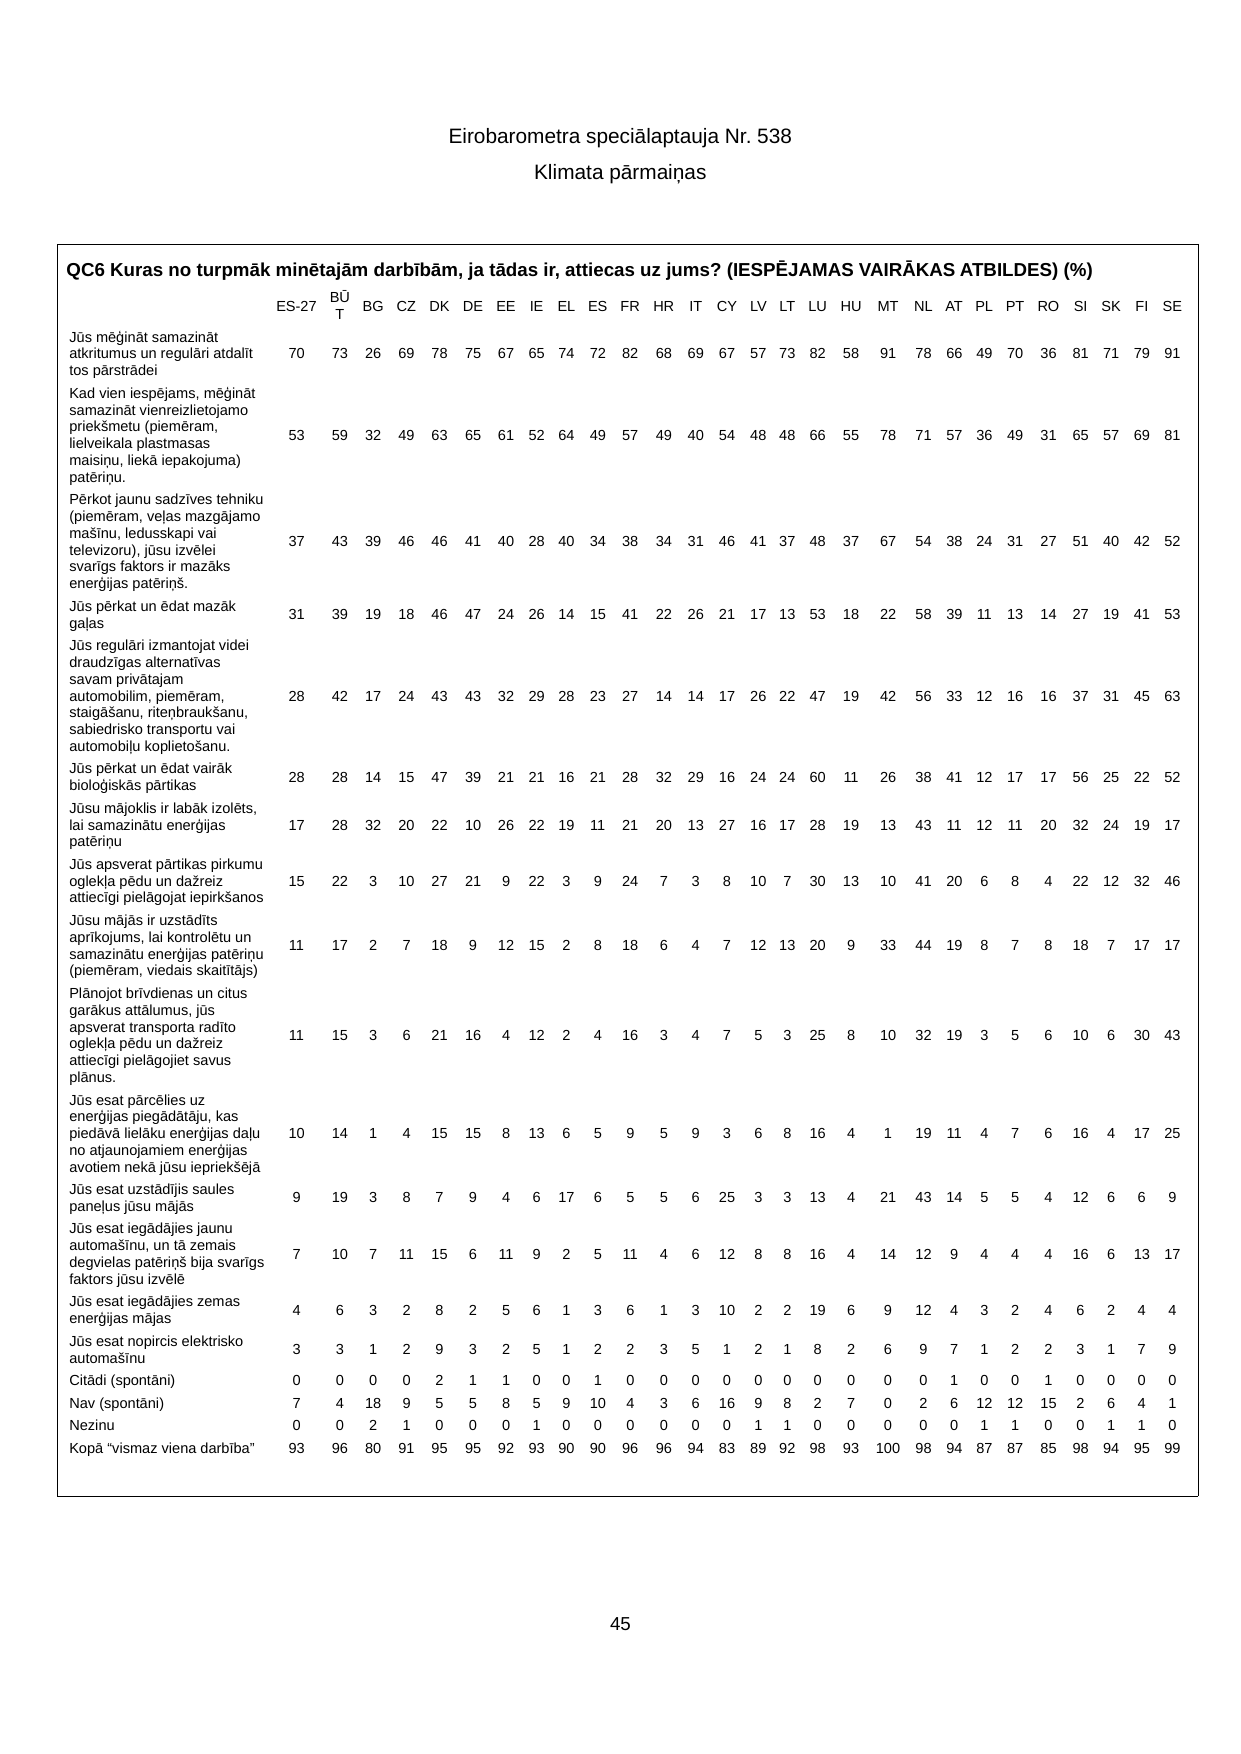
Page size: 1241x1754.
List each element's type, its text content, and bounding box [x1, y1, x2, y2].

table_header BŪT [324, 286, 356, 326]
table_cell 20 [390, 797, 422, 853]
table_cell 48 [744, 382, 773, 488]
table_cell 34 [646, 488, 681, 594]
table_cell 16 [551, 757, 581, 797]
table_cell 28 [324, 757, 356, 797]
table_cell 8 [581, 909, 614, 982]
table_cell 1 [969, 1414, 999, 1437]
table_cell 0 [551, 1369, 581, 1392]
table_cell 0 [744, 1369, 773, 1392]
table_cell 7 [710, 909, 743, 982]
table_cell 21 [490, 757, 522, 797]
table_cell 21 [522, 757, 551, 797]
table_cell 56 [907, 634, 939, 757]
table_cell 46 [710, 488, 743, 594]
table_cell 0 [868, 1392, 907, 1414]
table_cell 9 [490, 853, 522, 909]
table_cell 11 [939, 1088, 969, 1178]
table_cell 1 [1156, 1392, 1188, 1414]
table_cell 16 [744, 797, 773, 853]
table_cell 3 [581, 1290, 614, 1329]
table_cell 3 [456, 1330, 489, 1369]
table_cell 98 [801, 1437, 833, 1459]
table_header PT [999, 286, 1030, 326]
table_cell 49 [646, 382, 681, 488]
table_cell 12 [999, 1392, 1030, 1414]
table_cell 0 [1156, 1414, 1188, 1437]
table_cell 40 [551, 488, 581, 594]
table_cell 10 [868, 853, 907, 909]
table_cell 20 [939, 853, 969, 909]
table_cell 17 [1127, 1088, 1156, 1178]
table_cell 5 [522, 1330, 551, 1369]
table_cell 12 [907, 1290, 939, 1329]
table_cell 5 [646, 1178, 681, 1217]
table_cell 0 [868, 1369, 907, 1392]
table_cell 1 [773, 1330, 801, 1369]
table_cell 4 [1030, 1217, 1066, 1290]
table_cell 0 [522, 1369, 551, 1392]
table_header PL [969, 286, 999, 326]
table_cell 64 [551, 382, 581, 488]
table_cell 24 [969, 488, 999, 594]
table_cell 3 [356, 1178, 390, 1217]
table_header FI [1127, 286, 1156, 326]
table_cell 0 [551, 1414, 581, 1437]
table_cell 16 [801, 1088, 833, 1178]
table_cell 99 [1156, 1437, 1188, 1459]
table_cell 73 [773, 326, 801, 382]
table_cell 5 [456, 1392, 489, 1414]
table_cell 16 [710, 757, 743, 797]
table_cell 9 [456, 909, 489, 982]
table_cell 27 [614, 634, 646, 757]
table_cell 16 [999, 634, 1030, 757]
table_cell 87 [969, 1437, 999, 1459]
table_cell 87 [999, 1437, 1030, 1459]
table_cell 61 [490, 382, 522, 488]
table_cell 0 [1127, 1369, 1156, 1392]
table_cell 22 [868, 595, 907, 634]
table_cell 1 [939, 1369, 969, 1392]
table_cell 17 [356, 634, 390, 757]
table_header CZ [390, 286, 422, 326]
table_cell 14 [868, 1217, 907, 1290]
table_cell 9 [907, 1330, 939, 1369]
table_cell 13 [833, 853, 868, 909]
table_cell 48 [773, 382, 801, 488]
table_cell 54 [710, 382, 743, 488]
table_cell 32 [907, 982, 939, 1088]
table_cell 41 [939, 757, 969, 797]
table_cell 55 [833, 382, 868, 488]
table_cell 5 [581, 1217, 614, 1290]
table_cell 4 [581, 982, 614, 1088]
table_cell 15 [390, 757, 422, 797]
table_cell 9 [833, 909, 868, 982]
table_cell 38 [614, 488, 646, 594]
table_cell 22 [522, 797, 551, 853]
table_header HU [833, 286, 868, 326]
table_cell 7 [356, 1217, 390, 1290]
table_cell 66 [939, 326, 969, 382]
table_cell 11 [939, 797, 969, 853]
table_cell 37 [833, 488, 868, 594]
table_cell 16 [1066, 1217, 1095, 1290]
table_cell 17 [744, 595, 773, 634]
table_cell 7 [999, 1088, 1030, 1178]
table_cell 0 [390, 1369, 422, 1392]
table_cell 53 [269, 382, 323, 488]
table_cell 56 [1066, 757, 1095, 797]
table_cell 5 [614, 1178, 646, 1217]
table_cell 7 [269, 1217, 323, 1290]
table_cell 1 [390, 1414, 422, 1437]
table_cell Nav (spontāni) [66, 1392, 269, 1414]
table_cell 8 [773, 1217, 801, 1290]
table_cell Jūsu mājoklis ir labāk izolēts, lai samazinātu enerģijas patēriņu [66, 797, 269, 853]
table_cell 43 [456, 634, 489, 757]
table_cell 9 [681, 1088, 710, 1178]
table_cell 12 [490, 909, 522, 982]
table_header AT [939, 286, 969, 326]
table_cell 0 [1095, 1369, 1127, 1392]
table_cell 58 [833, 326, 868, 382]
table_cell 0 [646, 1369, 681, 1392]
table_cell 57 [1095, 382, 1127, 488]
table_cell 5 [999, 982, 1030, 1088]
table_cell 19 [551, 797, 581, 853]
table_cell 6 [646, 909, 681, 982]
table_cell 52 [1156, 488, 1188, 594]
table_cell 19 [324, 1178, 356, 1217]
table_cell 11 [969, 595, 999, 634]
table_cell 2 [744, 1330, 773, 1369]
table_cell 7 [833, 1392, 868, 1414]
table_cell 4 [833, 1088, 868, 1178]
table_cell 54 [907, 488, 939, 594]
table_cell 1 [1095, 1414, 1127, 1437]
table_cell 12 [969, 634, 999, 757]
table_cell 36 [1030, 326, 1066, 382]
table_cell 5 [999, 1178, 1030, 1217]
table_cell Jūs esat iegādājies jaunu automašīnu, un tā zemais degvielas patēriņš bija svarīgs faktors jūsu izvēlē [66, 1217, 269, 1290]
table_cell 0 [614, 1414, 646, 1437]
table_cell 3 [1066, 1330, 1095, 1369]
table_cell 25 [1156, 1088, 1188, 1178]
table_cell 92 [773, 1437, 801, 1459]
table_cell Kopā “vismaz viena darbība” [66, 1437, 269, 1459]
table_cell 10 [581, 1392, 614, 1414]
table_cell 15 [324, 982, 356, 1088]
table_cell 2 [999, 1290, 1030, 1329]
table_cell 70 [269, 326, 323, 382]
table_cell 15 [269, 853, 323, 909]
table_cell 22 [646, 595, 681, 634]
table_cell 2 [614, 1330, 646, 1369]
table_cell 31 [681, 488, 710, 594]
table_header MT [868, 286, 907, 326]
table_cell 24 [614, 853, 646, 909]
table_cell 5 [646, 1088, 681, 1178]
table_cell 0 [999, 1369, 1030, 1392]
table_cell 5 [490, 1290, 522, 1329]
table_cell 93 [269, 1437, 323, 1459]
table_cell 9 [939, 1217, 969, 1290]
table_cell 6 [868, 1330, 907, 1369]
table_cell 81 [1156, 382, 1188, 488]
table_cell 9 [1156, 1178, 1188, 1217]
table_cell 12 [907, 1217, 939, 1290]
table_cell 26 [868, 757, 907, 797]
table_cell 1 [581, 1369, 614, 1392]
table_cell 24 [390, 634, 422, 757]
table_cell 27 [1066, 595, 1095, 634]
table_cell 20 [1030, 797, 1066, 853]
table_header BG [356, 286, 390, 326]
table_cell 1 [646, 1290, 681, 1329]
table_cell 10 [456, 797, 489, 853]
table_cell 12 [710, 1217, 743, 1290]
table_cell 17 [324, 909, 356, 982]
table_cell 47 [423, 757, 456, 797]
table_header LT [773, 286, 801, 326]
table_cell 43 [907, 797, 939, 853]
table_cell 41 [744, 488, 773, 594]
table_cell 95 [456, 1437, 489, 1459]
table_cell 2 [744, 1290, 773, 1329]
table_cell 15 [522, 909, 551, 982]
table_cell 45 [1127, 634, 1156, 757]
table_cell 7 [1127, 1330, 1156, 1369]
table_cell 0 [681, 1369, 710, 1392]
table_cell 66 [801, 382, 833, 488]
table_cell 39 [939, 595, 969, 634]
table_cell 8 [969, 909, 999, 982]
table_cell 5 [744, 982, 773, 1088]
table_cell 5 [522, 1392, 551, 1414]
table_cell 4 [681, 982, 710, 1088]
table_cell 0 [710, 1414, 743, 1437]
table_cell 12 [1095, 853, 1127, 909]
table_cell 38 [939, 488, 969, 594]
table_cell 5 [581, 1088, 614, 1178]
table_cell 22 [522, 853, 551, 909]
table_cell 28 [551, 634, 581, 757]
table_cell 58 [907, 595, 939, 634]
table_cell 4 [681, 909, 710, 982]
table_cell 79 [1127, 326, 1156, 382]
table_cell 18 [833, 595, 868, 634]
table_cell 21 [423, 982, 456, 1088]
table_cell 10 [710, 1290, 743, 1329]
table_cell 2 [907, 1392, 939, 1414]
table_header SI [1066, 286, 1095, 326]
table_cell 0 [773, 1369, 801, 1392]
table_cell 1 [744, 1414, 773, 1437]
table_cell 15 [423, 1088, 456, 1178]
table_cell 17 [1127, 909, 1156, 982]
table_cell 26 [490, 797, 522, 853]
table_cell 1 [456, 1369, 489, 1392]
table_cell 53 [1156, 595, 1188, 634]
table_header EL [551, 286, 581, 326]
table_cell 33 [868, 909, 907, 982]
table_cell 7 [999, 909, 1030, 982]
table_cell 91 [390, 1437, 422, 1459]
table_cell 2 [390, 1330, 422, 1369]
table_cell 1 [551, 1330, 581, 1369]
table_cell 18 [614, 909, 646, 982]
table_cell 14 [681, 634, 710, 757]
table_cell 13 [801, 1178, 833, 1217]
table_cell 2 [490, 1330, 522, 1369]
table_cell 6 [522, 1178, 551, 1217]
table_cell Nezinu [66, 1414, 269, 1437]
table_cell 4 [646, 1217, 681, 1290]
table_cell 6 [744, 1088, 773, 1178]
text QC6 Kuras no turpmāk minētajām darbībām, ja tādas ir, attiecas uz jums? (IESPĒJAMAS VAIRĀKAS ATBILDES) (%) [66, 259, 1189, 280]
table_cell 22 [423, 797, 456, 853]
table_cell 16 [1066, 1088, 1095, 1178]
table_cell 24 [773, 757, 801, 797]
table_cell 4 [999, 1217, 1030, 1290]
table_cell 3 [969, 1290, 999, 1329]
table_cell 1 [522, 1414, 551, 1437]
table_cell 17 [1156, 1217, 1188, 1290]
table_cell 0 [710, 1369, 743, 1392]
table_cell 3 [269, 1330, 323, 1369]
table_cell 40 [490, 488, 522, 594]
table_cell 15 [456, 1088, 489, 1178]
table_cell 65 [522, 326, 551, 382]
table_cell 41 [614, 595, 646, 634]
table_cell 31 [1095, 634, 1127, 757]
table_cell 47 [456, 595, 489, 634]
table_cell 16 [710, 1392, 743, 1414]
table_cell 10 [324, 1217, 356, 1290]
table_cell 14 [551, 595, 581, 634]
table_cell 3 [646, 1392, 681, 1414]
table_cell 15 [423, 1217, 456, 1290]
table_cell 11 [490, 1217, 522, 1290]
table_cell 2 [390, 1290, 422, 1329]
table_cell 0 [646, 1414, 681, 1437]
table_cell 1 [356, 1330, 390, 1369]
table_cell Pērkot jaunu sadzīves tehniku (piemēram, veļas mazgājamo mašīnu, ledusskapi vai televizoru), jūsu izvēlei svarīgs faktors ir mazāks enerģijas patēriņš. [66, 488, 269, 594]
table_cell 4 [390, 1088, 422, 1178]
table_cell 12 [969, 1392, 999, 1414]
table_cell 0 [456, 1414, 489, 1437]
table_cell Kad vien iespējams, mēģināt samazināt vienreizlietojamo priekšmetu (piemēram, lielveikala plastmasas maisiņu, liekā iepakojuma) patēriņu. [66, 382, 269, 488]
table_cell 0 [614, 1369, 646, 1392]
table_cell Jūs esat uzstādījis saules paneļus jūsu mājās [66, 1178, 269, 1217]
table_cell 19 [939, 909, 969, 982]
table_cell 44 [907, 909, 939, 982]
table_cell 36 [969, 382, 999, 488]
table_cell 3 [681, 1290, 710, 1329]
table_cell 3 [681, 853, 710, 909]
table_cell 2 [833, 1330, 868, 1369]
table_cell 98 [907, 1437, 939, 1459]
table_cell 65 [456, 382, 489, 488]
table_cell 8 [801, 1330, 833, 1369]
table_cell 6 [681, 1392, 710, 1414]
table_cell 37 [1066, 634, 1095, 757]
table_cell 52 [522, 382, 551, 488]
table_cell 49 [999, 382, 1030, 488]
table_cell 67 [868, 488, 907, 594]
table_cell 32 [1127, 853, 1156, 909]
table_header NL [907, 286, 939, 326]
table_cell 72 [581, 326, 614, 382]
table_cell 94 [939, 1437, 969, 1459]
table_cell 100 [868, 1437, 907, 1459]
table_cell 18 [356, 1392, 390, 1414]
table_cell 39 [456, 757, 489, 797]
table_cell 14 [1030, 595, 1066, 634]
table_cell 63 [423, 382, 456, 488]
table_cell 6 [324, 1290, 356, 1329]
table_cell 11 [390, 1217, 422, 1290]
table_cell 11 [833, 757, 868, 797]
table_cell 3 [969, 982, 999, 1088]
table_cell 2 [551, 909, 581, 982]
table_cell Jūs regulāri izmantojat videi draudzīgas alternatīvas savam privātajam automobilim, piemēram, staigāšanu, riteņbraukšanu, sabiedrisko transportu vai automobiļu koplietošanu. [66, 634, 269, 757]
table_cell 0 [324, 1369, 356, 1392]
table_cell 32 [646, 757, 681, 797]
table_cell 9 [390, 1392, 422, 1414]
table_cell 13 [681, 797, 710, 853]
table_cell 1 [773, 1414, 801, 1437]
table_cell 42 [868, 634, 907, 757]
table_cell 4 [1095, 1088, 1127, 1178]
table_cell 31 [999, 488, 1030, 594]
table_cell 1 [1030, 1369, 1066, 1392]
table_cell 5 [969, 1178, 999, 1217]
table_cell 67 [710, 326, 743, 382]
table_cell 13 [773, 909, 801, 982]
table_cell 28 [522, 488, 551, 594]
table_cell 9 [1156, 1330, 1188, 1369]
table_cell 0 [1066, 1414, 1095, 1437]
table_header SK [1095, 286, 1127, 326]
table_cell 57 [744, 326, 773, 382]
table_cell 8 [423, 1290, 456, 1329]
table_cell 28 [269, 757, 323, 797]
table_cell 0 [801, 1369, 833, 1392]
table_cell 17 [1156, 797, 1188, 853]
table_cell 69 [390, 326, 422, 382]
table_cell 23 [581, 634, 614, 757]
table_cell 0 [833, 1414, 868, 1437]
table_cell 0 [490, 1414, 522, 1437]
table_cell 22 [324, 853, 356, 909]
table_cell 7 [1095, 909, 1127, 982]
table_cell 1 [490, 1369, 522, 1392]
table_cell 6 [939, 1392, 969, 1414]
table_cell 3 [773, 1178, 801, 1217]
table_cell 60 [801, 757, 833, 797]
table_cell 27 [1030, 488, 1066, 594]
table_cell 11 [614, 1217, 646, 1290]
table_cell 3 [710, 1088, 743, 1178]
table_cell 7 [646, 853, 681, 909]
table_cell 1 [551, 1290, 581, 1329]
table_cell 4 [324, 1392, 356, 1414]
table_cell 42 [324, 634, 356, 757]
table_cell 0 [356, 1369, 390, 1392]
table_cell 57 [614, 382, 646, 488]
table_cell 18 [390, 595, 422, 634]
table_cell 20 [801, 909, 833, 982]
table_cell Jūs pērkat un ēdat mazāk gaļas [66, 595, 269, 634]
table_cell 9 [522, 1217, 551, 1290]
table_cell 93 [522, 1437, 551, 1459]
table_cell 32 [1066, 797, 1095, 853]
table_cell Plānojot brīvdienas un citus garākus attālumus, jūs apsverat transporta radīto oglekļa pēdu un dažreiz attiecīgi pielāgojiet savus plānus. [66, 982, 269, 1088]
table_cell 69 [1127, 382, 1156, 488]
table_cell Jūs mēģināt samazināt atkritumus un regulāri atdalīt tos pārstrādei [66, 326, 269, 382]
table_cell 6 [581, 1178, 614, 1217]
table_header IT [681, 286, 710, 326]
table_cell 6 [390, 982, 422, 1088]
table_cell 2 [456, 1290, 489, 1329]
table_cell 21 [581, 757, 614, 797]
table_cell 19 [833, 634, 868, 757]
table_cell 0 [1156, 1369, 1188, 1392]
table_cell 49 [581, 382, 614, 488]
table_cell 0 [907, 1414, 939, 1437]
table_cell 9 [868, 1290, 907, 1329]
table_header ES-27 [269, 286, 323, 326]
table_cell 8 [833, 982, 868, 1088]
table_cell 3 [551, 853, 581, 909]
table_cell 15 [1030, 1392, 1066, 1414]
table_cell 3 [356, 1290, 390, 1329]
table_cell 13 [522, 1088, 551, 1178]
table_cell 6 [681, 1178, 710, 1217]
table_cell 2 [1066, 1392, 1095, 1414]
table_cell 21 [868, 1178, 907, 1217]
table_cell 3 [646, 982, 681, 1088]
table_cell 22 [1127, 757, 1156, 797]
table_cell 4 [1127, 1290, 1156, 1329]
table_cell 33 [939, 634, 969, 757]
table_cell 74 [551, 326, 581, 382]
table_cell 96 [614, 1437, 646, 1459]
table_cell 11 [269, 909, 323, 982]
table_cell 30 [1127, 982, 1156, 1088]
table_cell 7 [423, 1178, 456, 1217]
table_cell 31 [269, 595, 323, 634]
table_cell 90 [581, 1437, 614, 1459]
table_cell 82 [614, 326, 646, 382]
table_cell 51 [1066, 488, 1095, 594]
table_cell 17 [1030, 757, 1066, 797]
table_header FR [614, 286, 646, 326]
table_cell Jūsu mājās ir uzstādīts aprīkojums, lai kontrolētu un samazinātu enerģijas patēriņu (piemēram, viedais skaitītājs) [66, 909, 269, 982]
table_cell 2 [581, 1330, 614, 1369]
table_cell 28 [269, 634, 323, 757]
table_cell 1 [999, 1414, 1030, 1437]
table_cell 3 [744, 1178, 773, 1217]
table_cell 22 [773, 634, 801, 757]
table_cell 28 [801, 797, 833, 853]
table_cell Jūs esat nopircis elektrisko automašīnu [66, 1330, 269, 1369]
table_cell 10 [390, 853, 422, 909]
table_cell 0 [969, 1369, 999, 1392]
table_cell 40 [1095, 488, 1127, 594]
table_cell 43 [907, 1178, 939, 1217]
table_cell 8 [490, 1392, 522, 1414]
table_cell 38 [907, 757, 939, 797]
table_cell 19 [907, 1088, 939, 1178]
table_cell 68 [646, 326, 681, 382]
table_cell 39 [324, 595, 356, 634]
table_cell 43 [423, 634, 456, 757]
table_cell 53 [801, 595, 833, 634]
table_cell 4 [1127, 1392, 1156, 1414]
table_cell 95 [1127, 1437, 1156, 1459]
table_cell 92 [490, 1437, 522, 1459]
table_cell 4 [833, 1217, 868, 1290]
table_cell 2 [356, 1414, 390, 1437]
table_cell 0 [269, 1369, 323, 1392]
table_cell 7 [939, 1330, 969, 1369]
table_cell 63 [1156, 634, 1188, 757]
table_cell 3 [356, 853, 390, 909]
table_cell 24 [490, 595, 522, 634]
table_cell 0 [801, 1414, 833, 1437]
table_cell 7 [269, 1392, 323, 1414]
table_cell 8 [999, 853, 1030, 909]
table_cell 0 [868, 1414, 907, 1437]
table_cell 49 [969, 326, 999, 382]
table_cell 90 [551, 1437, 581, 1459]
table_cell 71 [907, 382, 939, 488]
table_cell 78 [423, 326, 456, 382]
table_cell 5 [681, 1330, 710, 1369]
table_cell 13 [1127, 1217, 1156, 1290]
table_cell 0 [939, 1414, 969, 1437]
table_cell 14 [646, 634, 681, 757]
table_cell 8 [710, 853, 743, 909]
table_cell 8 [773, 1392, 801, 1414]
table_cell 17 [1156, 909, 1188, 982]
table_cell 2 [999, 1330, 1030, 1369]
table_cell 12 [969, 797, 999, 853]
table_cell 9 [551, 1392, 581, 1414]
table_cell 78 [907, 326, 939, 382]
table_cell 32 [356, 797, 390, 853]
table_cell 96 [324, 1437, 356, 1459]
table_cell 4 [1030, 853, 1066, 909]
table_cell 32 [356, 382, 390, 488]
table_cell 93 [833, 1437, 868, 1459]
table_cell 25 [1095, 757, 1127, 797]
table_cell 6 [1095, 1217, 1127, 1290]
table_cell 21 [456, 853, 489, 909]
table_cell 3 [356, 982, 390, 1088]
table_cell 8 [490, 1088, 522, 1178]
table_cell 91 [1156, 326, 1188, 382]
table_cell 46 [390, 488, 422, 594]
table_cell 10 [868, 982, 907, 1088]
table_cell 34 [581, 488, 614, 594]
table_cell 15 [581, 595, 614, 634]
table_cell 16 [456, 982, 489, 1088]
table_cell Citādi (spontāni) [66, 1369, 269, 1392]
table_cell 0 [681, 1414, 710, 1437]
table_cell 17 [551, 1178, 581, 1217]
table_cell 19 [356, 595, 390, 634]
table_cell 42 [1127, 488, 1156, 594]
table_cell 65 [1066, 382, 1095, 488]
table_cell 7 [773, 853, 801, 909]
table_cell 19 [939, 982, 969, 1088]
table_cell 6 [614, 1290, 646, 1329]
table_cell 10 [1066, 982, 1095, 1088]
table_cell 73 [324, 326, 356, 382]
table_cell 69 [681, 326, 710, 382]
table_cell 13 [999, 595, 1030, 634]
table_cell 2 [551, 982, 581, 1088]
table_cell 47 [801, 634, 833, 757]
table_cell 2 [773, 1290, 801, 1329]
table_cell 1 [710, 1330, 743, 1369]
table_cell 6 [1095, 1178, 1127, 1217]
table_cell 29 [522, 634, 551, 757]
table_cell 7 [390, 909, 422, 982]
table_cell 39 [356, 488, 390, 594]
table_cell 4 [490, 1178, 522, 1217]
table_cell 6 [1095, 982, 1127, 1088]
table_cell Jūs pērkat un ēdat vairāk bioloģiskās pārtikas [66, 757, 269, 797]
table_cell 80 [356, 1437, 390, 1459]
table_cell 12 [969, 757, 999, 797]
table_cell 91 [868, 326, 907, 382]
table_cell 25 [801, 982, 833, 1088]
table_cell 16 [801, 1217, 833, 1290]
table_cell 24 [744, 757, 773, 797]
table_cell 3 [646, 1330, 681, 1369]
table_cell 4 [833, 1178, 868, 1217]
table_cell 1 [868, 1088, 907, 1178]
table_cell 83 [710, 1437, 743, 1459]
table_cell 13 [868, 797, 907, 853]
table_header [66, 286, 269, 326]
table_cell 13 [773, 595, 801, 634]
table_cell 6 [1127, 1178, 1156, 1217]
table_cell Jūs esat iegādājies zemas enerģijas mājas [66, 1290, 269, 1329]
table_cell 48 [801, 488, 833, 594]
table_cell 11 [269, 982, 323, 1088]
table_cell 17 [773, 797, 801, 853]
table_cell 6 [1030, 982, 1066, 1088]
table_cell 71 [1095, 326, 1127, 382]
table_cell 19 [1095, 595, 1127, 634]
table_cell 6 [1095, 1392, 1127, 1414]
table_cell 9 [423, 1330, 456, 1369]
table_cell 31 [1030, 382, 1066, 488]
table_cell 10 [744, 853, 773, 909]
table_cell 9 [269, 1178, 323, 1217]
table_cell 9 [744, 1392, 773, 1414]
table_cell 19 [801, 1290, 833, 1329]
table_cell 52 [1156, 757, 1188, 797]
table_cell 37 [773, 488, 801, 594]
table_cell 12 [522, 982, 551, 1088]
table_cell 19 [1127, 797, 1156, 853]
table_cell 0 [1030, 1414, 1066, 1437]
table_cell 6 [833, 1290, 868, 1329]
table_cell 4 [969, 1088, 999, 1178]
table_cell 37 [269, 488, 323, 594]
table_cell 95 [423, 1437, 456, 1459]
table_cell 16 [614, 982, 646, 1088]
table_header SE [1156, 286, 1188, 326]
table_header EE [490, 286, 522, 326]
table_cell 46 [1156, 853, 1188, 909]
table_cell 2 [1095, 1290, 1127, 1329]
table_cell 96 [646, 1437, 681, 1459]
table_cell 19 [833, 797, 868, 853]
table_cell 32 [490, 634, 522, 757]
table_cell 22 [1066, 853, 1095, 909]
table_cell 12 [744, 909, 773, 982]
table_cell 17 [710, 634, 743, 757]
table_cell 30 [801, 853, 833, 909]
table_cell 9 [581, 853, 614, 909]
table_cell 9 [614, 1088, 646, 1178]
table_cell 82 [801, 326, 833, 382]
table_cell 6 [969, 853, 999, 909]
table_cell 4 [1030, 1290, 1066, 1329]
table_cell 81 [1066, 326, 1095, 382]
table_cell 41 [456, 488, 489, 594]
table_cell 27 [423, 853, 456, 909]
table_cell 1 [1127, 1414, 1156, 1437]
table_cell 1 [356, 1088, 390, 1178]
table_header CY [710, 286, 743, 326]
table_cell 4 [1030, 1178, 1066, 1217]
table_cell 2 [551, 1217, 581, 1290]
table_cell 14 [356, 757, 390, 797]
table_cell 4 [969, 1217, 999, 1290]
table_header LV [744, 286, 773, 326]
table_cell 7 [710, 982, 743, 1088]
table_cell 6 [681, 1217, 710, 1290]
table_cell 6 [522, 1290, 551, 1329]
table_cell 41 [907, 853, 939, 909]
table_header HR [646, 286, 681, 326]
table_cell 14 [939, 1178, 969, 1217]
table_cell 94 [1095, 1437, 1127, 1459]
table_cell 0 [423, 1414, 456, 1437]
table_cell 6 [1030, 1088, 1066, 1178]
table_cell 0 [269, 1414, 323, 1437]
table_cell 12 [1066, 1178, 1095, 1217]
table_cell 26 [356, 326, 390, 382]
table_cell 28 [324, 797, 356, 853]
table_cell 5 [423, 1392, 456, 1414]
table_cell 21 [614, 797, 646, 853]
table_cell 4 [269, 1290, 323, 1329]
table_header LU [801, 286, 833, 326]
table_cell 25 [710, 1178, 743, 1217]
table_cell 0 [833, 1369, 868, 1392]
table_cell 20 [646, 797, 681, 853]
table_header RO [1030, 286, 1066, 326]
table_cell 29 [681, 757, 710, 797]
table_cell 21 [710, 595, 743, 634]
table_cell 8 [744, 1217, 773, 1290]
table_cell 43 [324, 488, 356, 594]
table_cell 2 [1030, 1330, 1066, 1369]
table_cell 0 [907, 1369, 939, 1392]
table_cell 75 [456, 326, 489, 382]
table_cell 14 [324, 1088, 356, 1178]
table_cell 11 [999, 797, 1030, 853]
table_cell 26 [744, 634, 773, 757]
table_cell 6 [551, 1088, 581, 1178]
table_cell 70 [999, 326, 1030, 382]
table_cell 43 [1156, 982, 1188, 1088]
table_header IE [522, 286, 551, 326]
table_header DK [423, 286, 456, 326]
table_cell 0 [324, 1414, 356, 1437]
table_cell Jūs apsverat pārtikas pirkumu oglekļa pēdu un dažreiz attiecīgi pielāgojat iepirkšanos [66, 853, 269, 909]
table_cell 17 [269, 797, 323, 853]
table_cell 26 [681, 595, 710, 634]
table_cell 4 [939, 1290, 969, 1329]
table_cell 46 [423, 595, 456, 634]
table_cell 28 [614, 757, 646, 797]
table_cell 2 [356, 909, 390, 982]
table_cell 0 [1066, 1369, 1095, 1392]
table_cell 0 [581, 1414, 614, 1437]
table_cell 10 [269, 1088, 323, 1178]
table_cell 78 [868, 382, 907, 488]
table_cell 24 [1095, 797, 1127, 853]
table_cell 57 [939, 382, 969, 488]
table_cell 98 [1066, 1437, 1095, 1459]
table_cell 3 [324, 1330, 356, 1369]
table_cell 8 [773, 1088, 801, 1178]
table_cell 3 [773, 982, 801, 1088]
table_cell 8 [1030, 909, 1066, 982]
table_cell 40 [681, 382, 710, 488]
table_cell 1 [969, 1330, 999, 1369]
table_cell 49 [390, 382, 422, 488]
table_cell 2 [801, 1392, 833, 1414]
table_cell 17 [999, 757, 1030, 797]
table_cell 6 [1066, 1290, 1095, 1329]
table_cell 9 [456, 1178, 489, 1217]
table_cell 67 [490, 326, 522, 382]
table_cell 18 [423, 909, 456, 982]
table_cell 16 [1030, 634, 1066, 757]
table_cell 18 [1066, 909, 1095, 982]
table_cell 4 [614, 1392, 646, 1414]
table_cell 26 [522, 595, 551, 634]
table_cell 27 [710, 797, 743, 853]
table_cell 41 [1127, 595, 1156, 634]
table_header DE [456, 286, 489, 326]
table_cell 85 [1030, 1437, 1066, 1459]
table_cell 59 [324, 382, 356, 488]
table_cell 94 [681, 1437, 710, 1459]
table_cell 1 [1095, 1330, 1127, 1369]
table_header ES [581, 286, 614, 326]
table_cell 4 [490, 982, 522, 1088]
table_cell 46 [423, 488, 456, 594]
table_cell 2 [423, 1369, 456, 1392]
table_cell 89 [744, 1437, 773, 1459]
table_cell Jūs esat pārcēlies uz enerģijas piegādātāju, kas piedāvā lielāku enerģijas daļu no atjaunojamiem enerģijas avotiem nekā jūsu iepriekšējā [66, 1088, 269, 1178]
table_cell 6 [456, 1217, 489, 1290]
table_cell 11 [581, 797, 614, 853]
table_cell 8 [390, 1178, 422, 1217]
table_cell 4 [1156, 1290, 1188, 1329]
